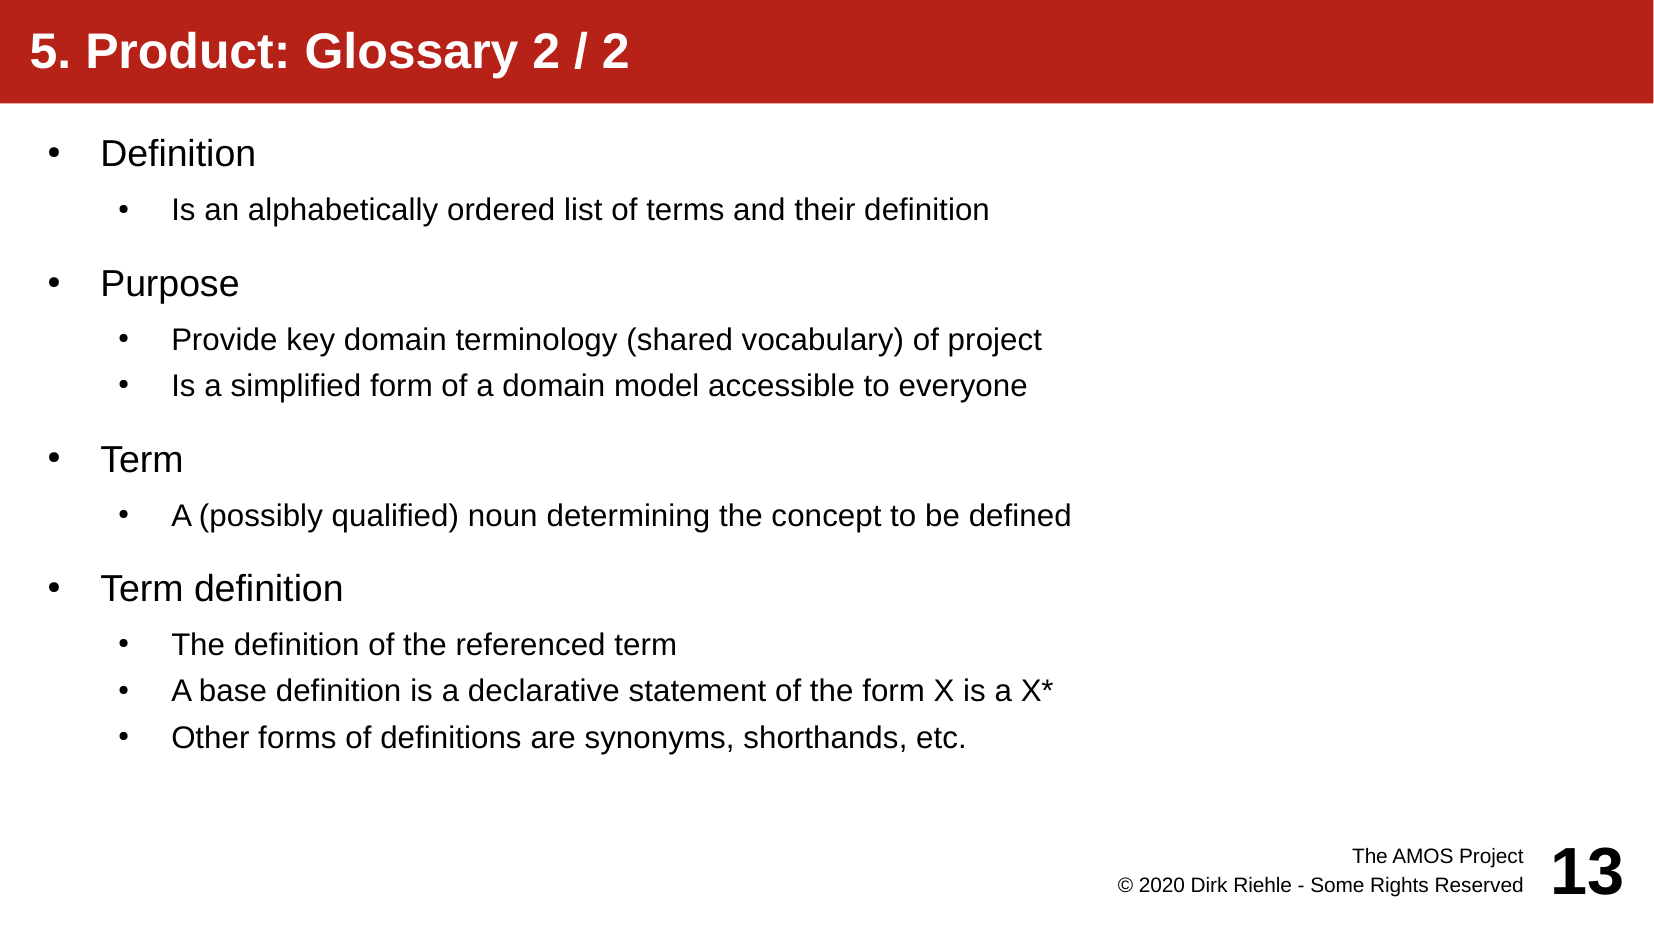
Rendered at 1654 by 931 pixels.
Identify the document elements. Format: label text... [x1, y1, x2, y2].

list Definition Is an alphabetically ordered list of terms and their definition Purpose Provide key domain terminology (shared vocabulary) of project Is a simplified form of a domain model accessible to everyone Term A (possibly qualified) noun determining the concept to be defined Term definition The definition of the referenced term A base definition is a declarative statement of the form X is a X* Other forms of definitions are synonyms, shorthands, etc. [29, 132, 1625, 798]
title 5. Product: Glossary 2 / 2 [0, 0, 1654, 104]
